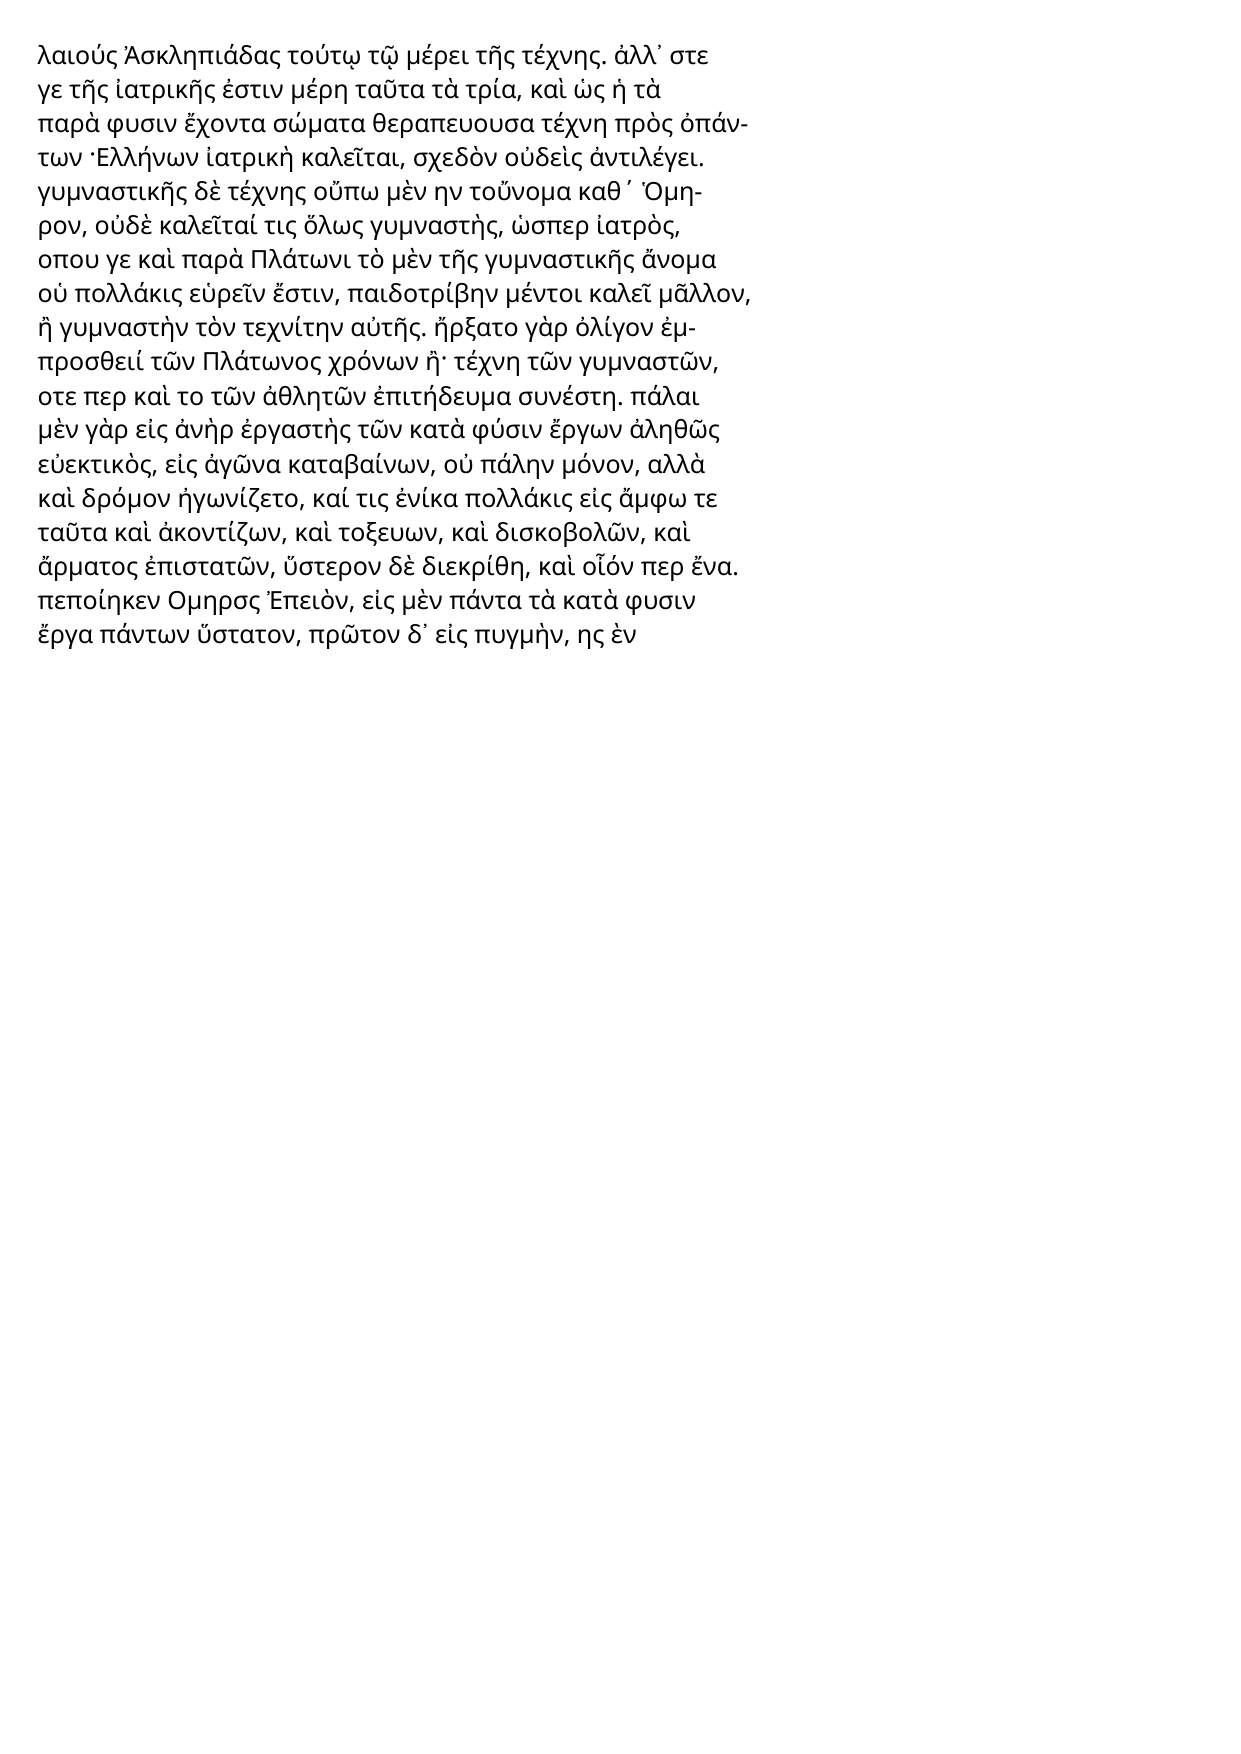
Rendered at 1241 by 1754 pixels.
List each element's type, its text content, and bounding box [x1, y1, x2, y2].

text λαιούς Ἀσκληπιάδας τούτῳ τῷ μέρει τῆς τέχνης. ἀλλ᾽ στε γε τῆς ἰατρικῆς ἐστιν μέρη ταῦτα τὰ τρία, καὶ ὡς ἡ τὰ παρὰ φυσιν ἔχοντα σώματα θεραπευουσα τέχνη πρὸς ὀπάν- των ·Ελλήνων ἰατρικὴ καλεῖται, σχεδὸν οὐδεὶς ἀντιλέγει. γυμναστικῆς δὲ τέχνης οὔπω μὲν ην τοὔνομα καθ΄ Ὁμη- ρον, οὐδὲ καλεῖταί τις ὅλως γυμναστὴς, ὡσπερ ἰατρὸς, οπου γε καὶ παρὰ Πλάτωνι τὸ μὲν τῆς γυμναστικῆς ἄνομα οὑ πολλάκις εὑρεῖν ἔστιν, παιδοτρίβην μέντοι καλεῖ μᾶλλον, ἢ γυμναστὴν τὸν τεχνίτην αὐτῆς. ἤρξατο γὰρ ὀλίγον ἐμ- προσθειί τῶν Πλάτωνος χρόνων ἢ· τέχνη τῶν γυμναστῶν, οτε περ καὶ το τῶν ἀθλητῶν ἐπιτήδευμα συνέστη. πάλαι μὲν γὰρ εἰς ἀνὴρ ἐργαστὴς τῶν κατὰ φύσιν ἔργων ἀληθῶς εὐεκτικὸς, εἰς ἀγῶνα καταβαίνων, οὐ πάλην μόνον, αλλὰ καὶ δρόμον ἠγωνίζετο, καί τις ἐνίκα πολλάκις εἰς ἄμφω τε ταῦτα καὶ ἀκοντίζων, καὶ τοξευων, καὶ δισκοβολῶν, καὶ ἄρματος ἐπιστατῶν, ὕστερον δὲ διεκρίθη, καὶ οἶόν περ ἔνα. πεποίηκεν Ομηρσς Ἐπειὸν, εἰς μὲν πάντα τὰ κατὰ φυσιν ἔργα πάντων ὕστατον, πρῶτον δ᾽ εἰς πυγμὴν, ης ὲν [37, 37, 1203, 651]
